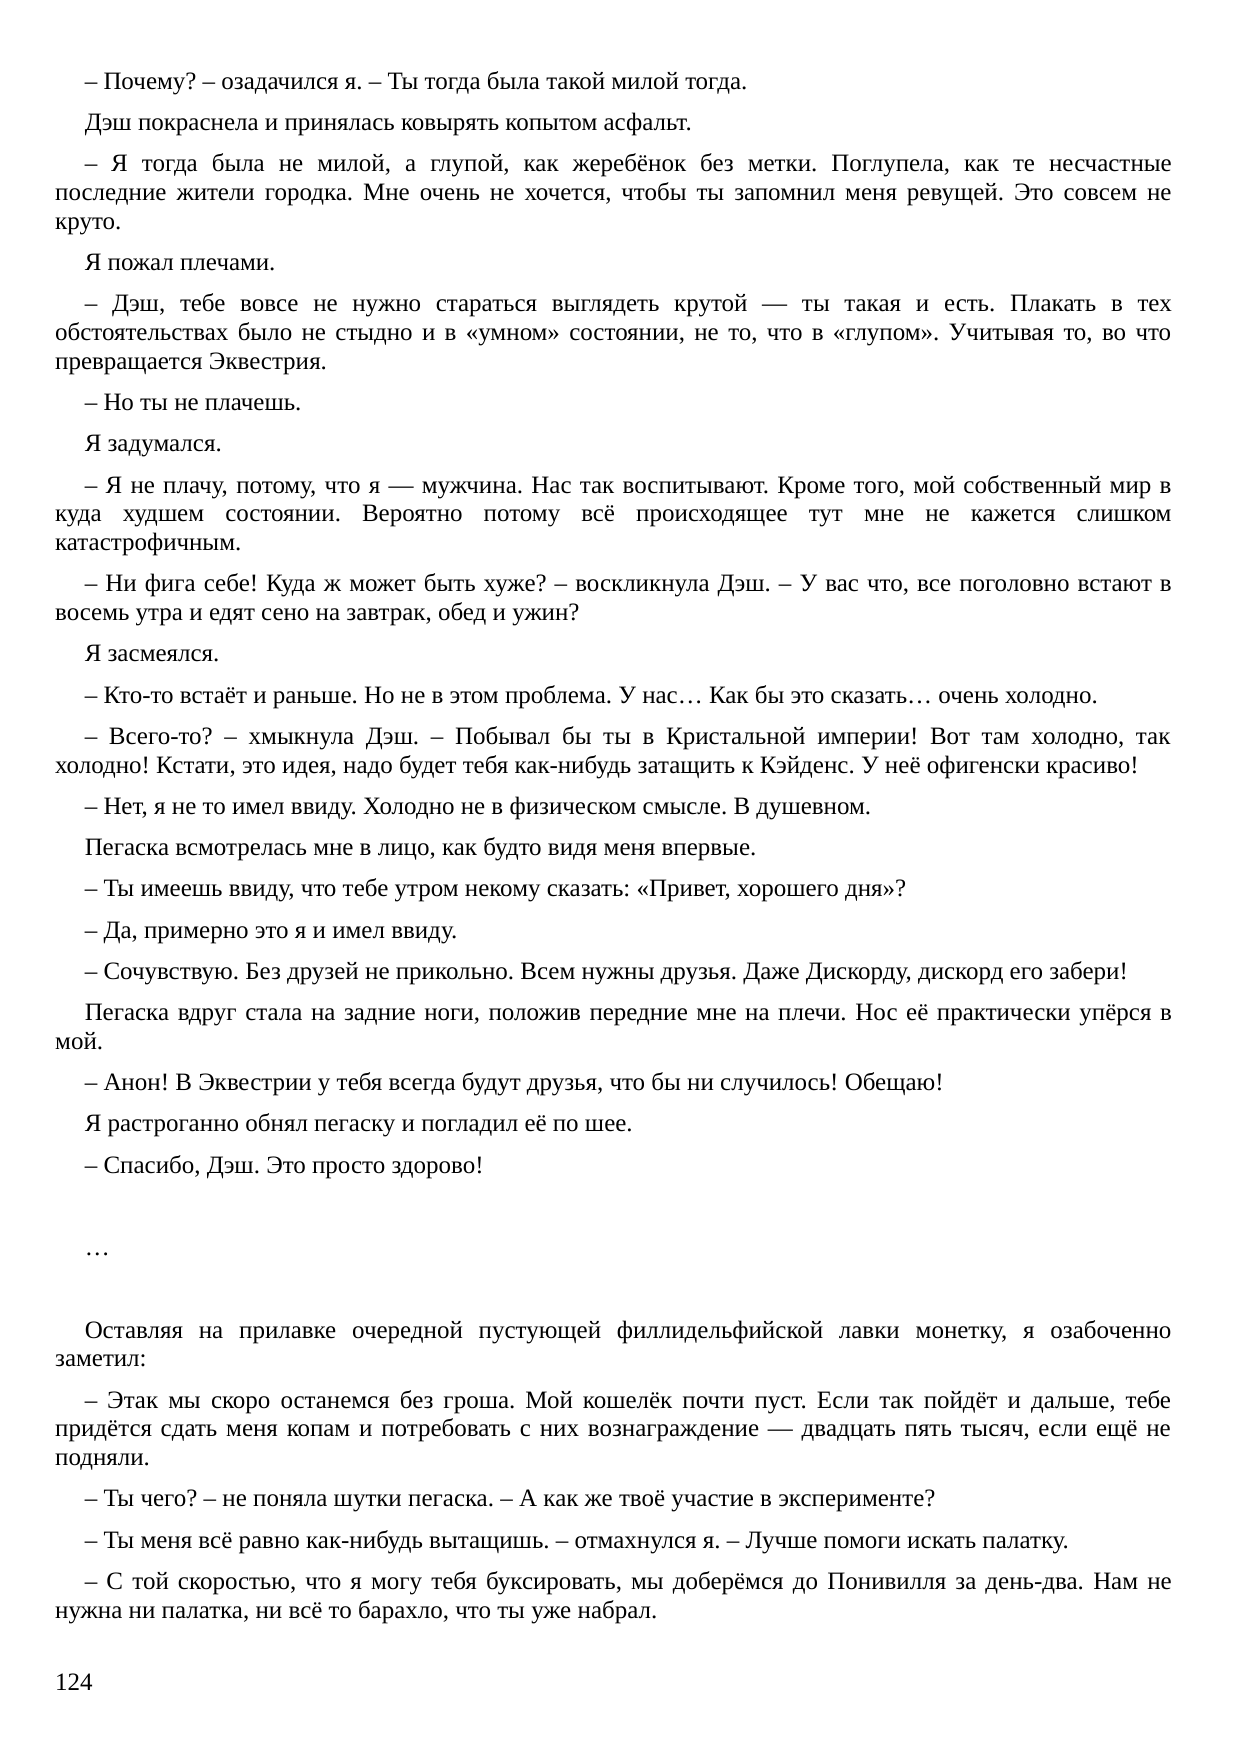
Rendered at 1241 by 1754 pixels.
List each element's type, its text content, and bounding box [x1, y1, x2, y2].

text – Я не плачу, потому, что я — мужчина. Нас так воспитывают. Кроме того, мой собственный мир в куда худшем состоянии. Вероятно потому всё происходящее тут мне не кажется слишком катастрофичным. [55, 470, 1173, 556]
text – Спасибо, Дэш. Это просто здорово! [55, 1150, 1173, 1178]
text Я засмеялся. [55, 638, 1173, 667]
text – Дэш, тебе вовсе не нужно стараться выглядеть крутой — ты такая и есть. Плакать в тех обстоятельствах было не стыдно и в «умном» состоянии, не то, что в «глупом». Учитывая то, во что превращается Эквестрия. [55, 288, 1173, 375]
text – Кто-то встаёт и раньше. Но не в этом проблема. У нас… Как бы это сказать… очень холодно. [55, 680, 1173, 708]
text – Нет, я не то имел ввиду. Холодно не в физическом смысле. В душевном. [55, 791, 1173, 820]
text – Ты имеешь ввиду, что тебе утром некому сказать: «Привет, хорошего дня»? [55, 873, 1173, 902]
text – С той скоростью, что я могу тебя буксировать, мы доберёмся до Понивилля за день-два. Нам не нужна ни палатка, ни всё то барахло, что ты уже набрал. [55, 1566, 1173, 1623]
text Я растроганно обнял пегаску и погладил её по шее. [55, 1108, 1173, 1137]
text Оставляя на прилавке очередной пустующей филлидельфийской лавки монетку, я озабоченно заметил: [55, 1315, 1173, 1372]
text – Сочувствую. Без друзей не прикольно. Всем нужны друзья. Даже Дискорду, дискорд его забери! [55, 956, 1173, 985]
text – Но ты не плачешь. [55, 387, 1173, 416]
text – Этак мы скоро останемся без гроша. Мой кошелёк почти пуст. Если так пойдёт и дальше, тебе придётся сдать меня копам и потребовать с них вознаграждение — двадцать пять тысяч, если ещё не подняли. [55, 1385, 1173, 1471]
text – Ты меня всё равно как-нибудь вытащишь. – отмахнулся я. – Лучше помоги искать палатку. [55, 1525, 1173, 1553]
text Пегаска вдруг стала на задние ноги, положив передние мне на плечи. Нос её практически упёрся в мой. [55, 997, 1173, 1055]
text Я пожал плечами. [55, 247, 1173, 276]
text … [55, 1232, 1173, 1261]
text – Всего-то? – хмыкнула Дэш. – Побывал бы ты в Кристальной империи! Вот там холодно, так холодно! Кстати, это идея, надо будет тебя как-нибудь затащить к Кэйденс. У неё офигенски красиво! [55, 721, 1173, 778]
text Я задумался. [55, 428, 1173, 457]
text – Анон! В Эквестрии у тебя всегда будут друзья, что бы ни случилось! Обещаю! [55, 1067, 1173, 1096]
text – Ты чего? – не поняла шутки пегаска. – А как же твоё участие в эксперименте? [55, 1483, 1173, 1512]
text – Я тогда была не милой, а глупой, как жеребёнок без метки. Поглупела, как те несчастные последние жители городка. Мне очень не хочется, чтобы ты запомнил меня ревущей. Это совсем не круто. [55, 148, 1173, 235]
text – Ни фига себе! Куда ж может быть хуже? – воскликнула Дэш. – У вас что, все поголовно встают в восемь утра и едят сено на завтрак, обед и ужин? [55, 568, 1173, 626]
text – Да, примерно это я и имел ввиду. [55, 915, 1173, 943]
text Дэш покраснела и принялась ковырять копытом асфальт. [55, 107, 1173, 136]
text – Почему? – озадачился я. – Ты тогда была такой милой тогда. [55, 66, 1173, 95]
text Пегаска всмотрелась мне в лицо, как будто видя меня впервые. [55, 832, 1173, 861]
